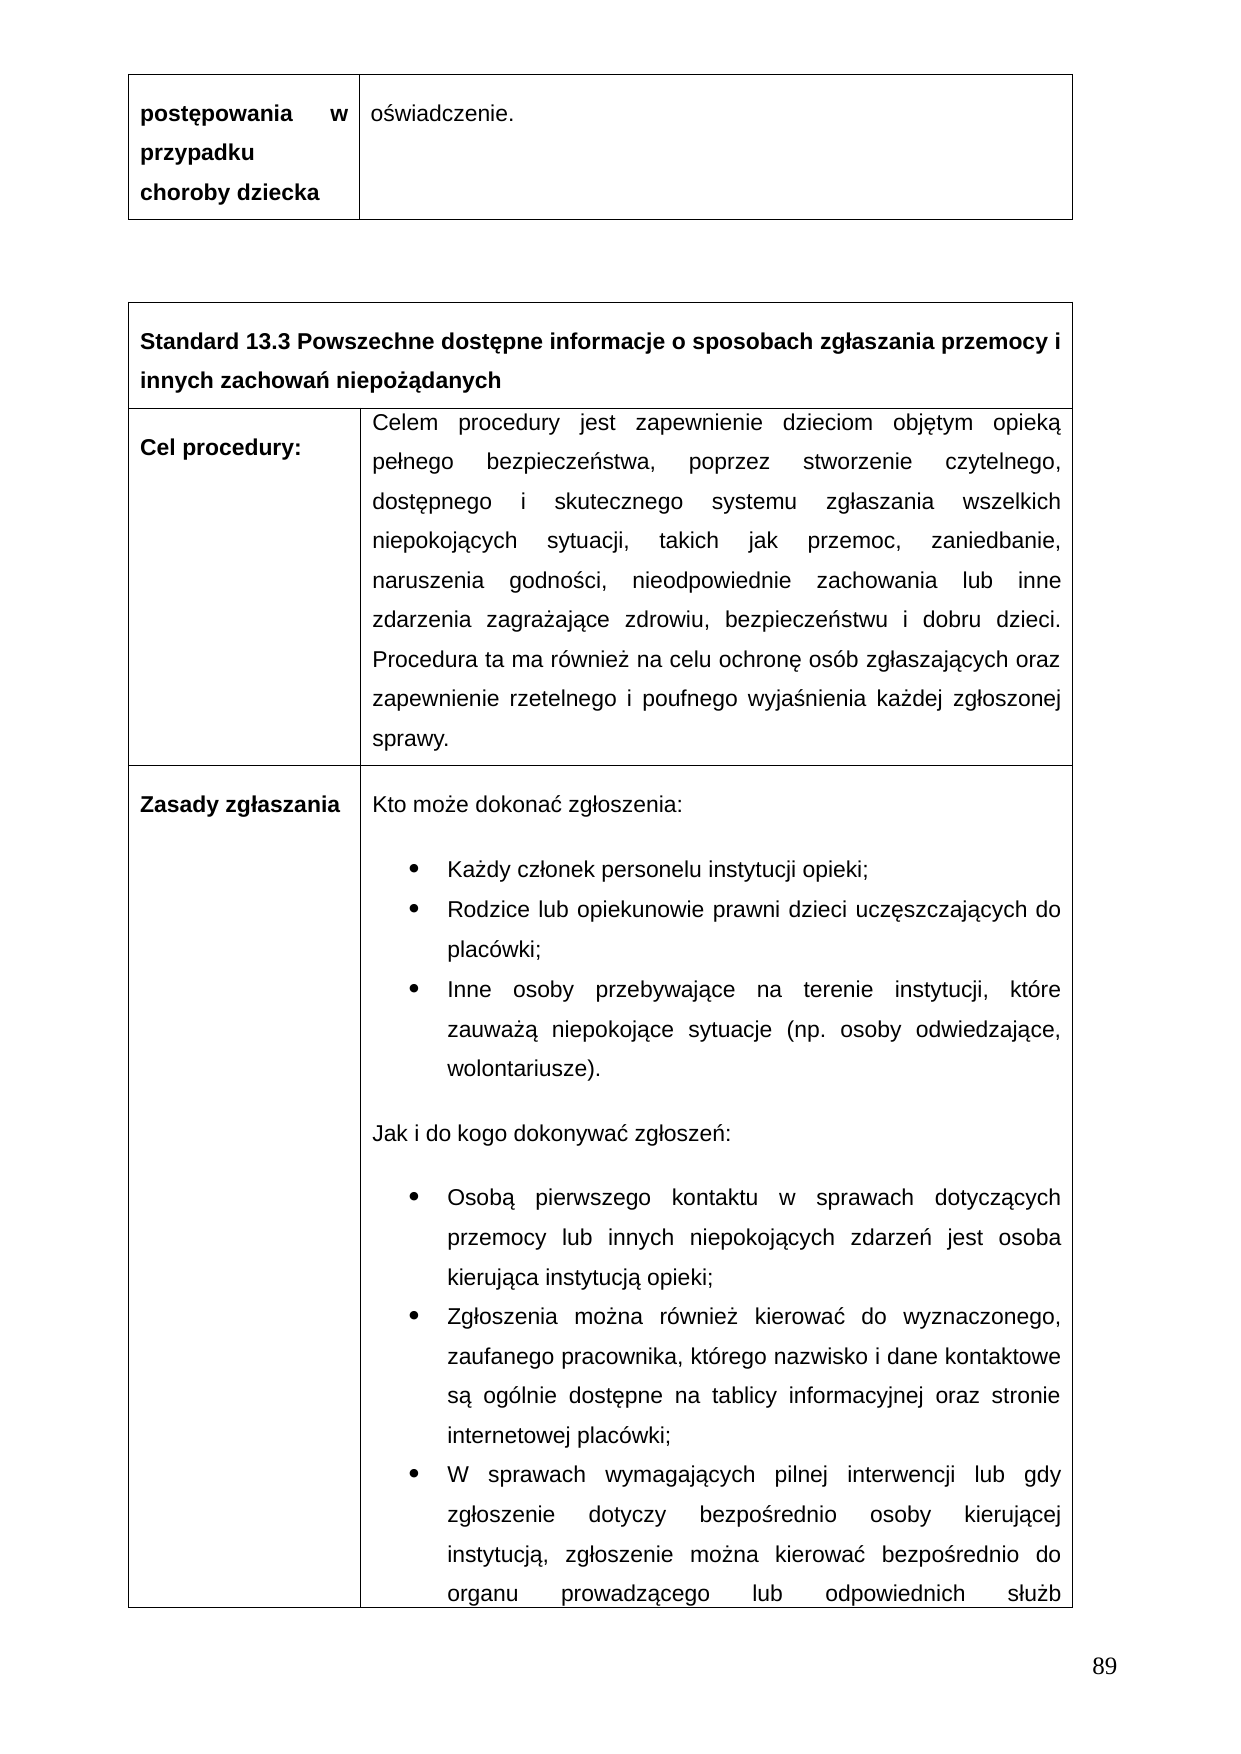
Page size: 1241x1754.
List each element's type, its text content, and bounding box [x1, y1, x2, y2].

table_header Standard 13.3 Powszechne dostępne informacje o sposobach zgłaszania przemocy i innych zachowań niepożądanych [129, 303, 1072, 408]
table_cell Kto może dokonać zgłoszenia: Każdy członek personelu instytucji opieki; Rodzice lub opiekunowie prawni dzieci uczęszczających do placówki; Inne osoby przebywające na terenie instytucji, które zauważą niepokojące sytuacje (np. osoby odwiedzające, wolontariusze). Jak i do kogo dokonywać zgłoszeń: Osobą pierwszego kontaktu w sprawach dotyczących przemocy lub innych niepokojących zdarzeń jest osoba kierująca instytucją opieki; Zgłoszenia można również kierować do wyznaczonego, zaufanego pracownika, którego nazwisko i dane kontaktowe są ogólnie dostępne na tablicy informacyjnej oraz stronie internetowej placówki; W sprawach wymagających pilnej interwencji lub gdy zgłoszenie dotyczy bezpośrednio osoby kierującej instytucją, zgłoszenie można kierować bezpośrednio do organu prowadzącego lub odpowiednich służb [361, 766, 1072, 1607]
table_cell Celem procedury jest zapewnienie dzieciom objętym opieką pełnego bezpieczeństwa, poprzez stworzenie czytelnego, dostępnego i skutecznego systemu zgłaszania wszelkich niepokojących sytuacji, takich jak przemoc, zaniedbanie, naruszenia godności, nieodpowiednie zachowania lub inne zdarzenia zagrażające zdrowiu, bezpieczeństwu i dobru dzieci. Procedura ta ma również na celu ochronę osób zgłaszających oraz zapewnienie rzetelnego i poufnego wyjaśnienia każdej zgłoszonej sprawy. [361, 409, 1072, 765]
table_cell Zasady zgłaszania [129, 766, 360, 1607]
table_cell postępowania w przypadku choroby dziecka [129, 75, 359, 219]
table_cell oświadczenie. [360, 75, 1072, 219]
table_cell Cel procedury: [129, 409, 360, 765]
